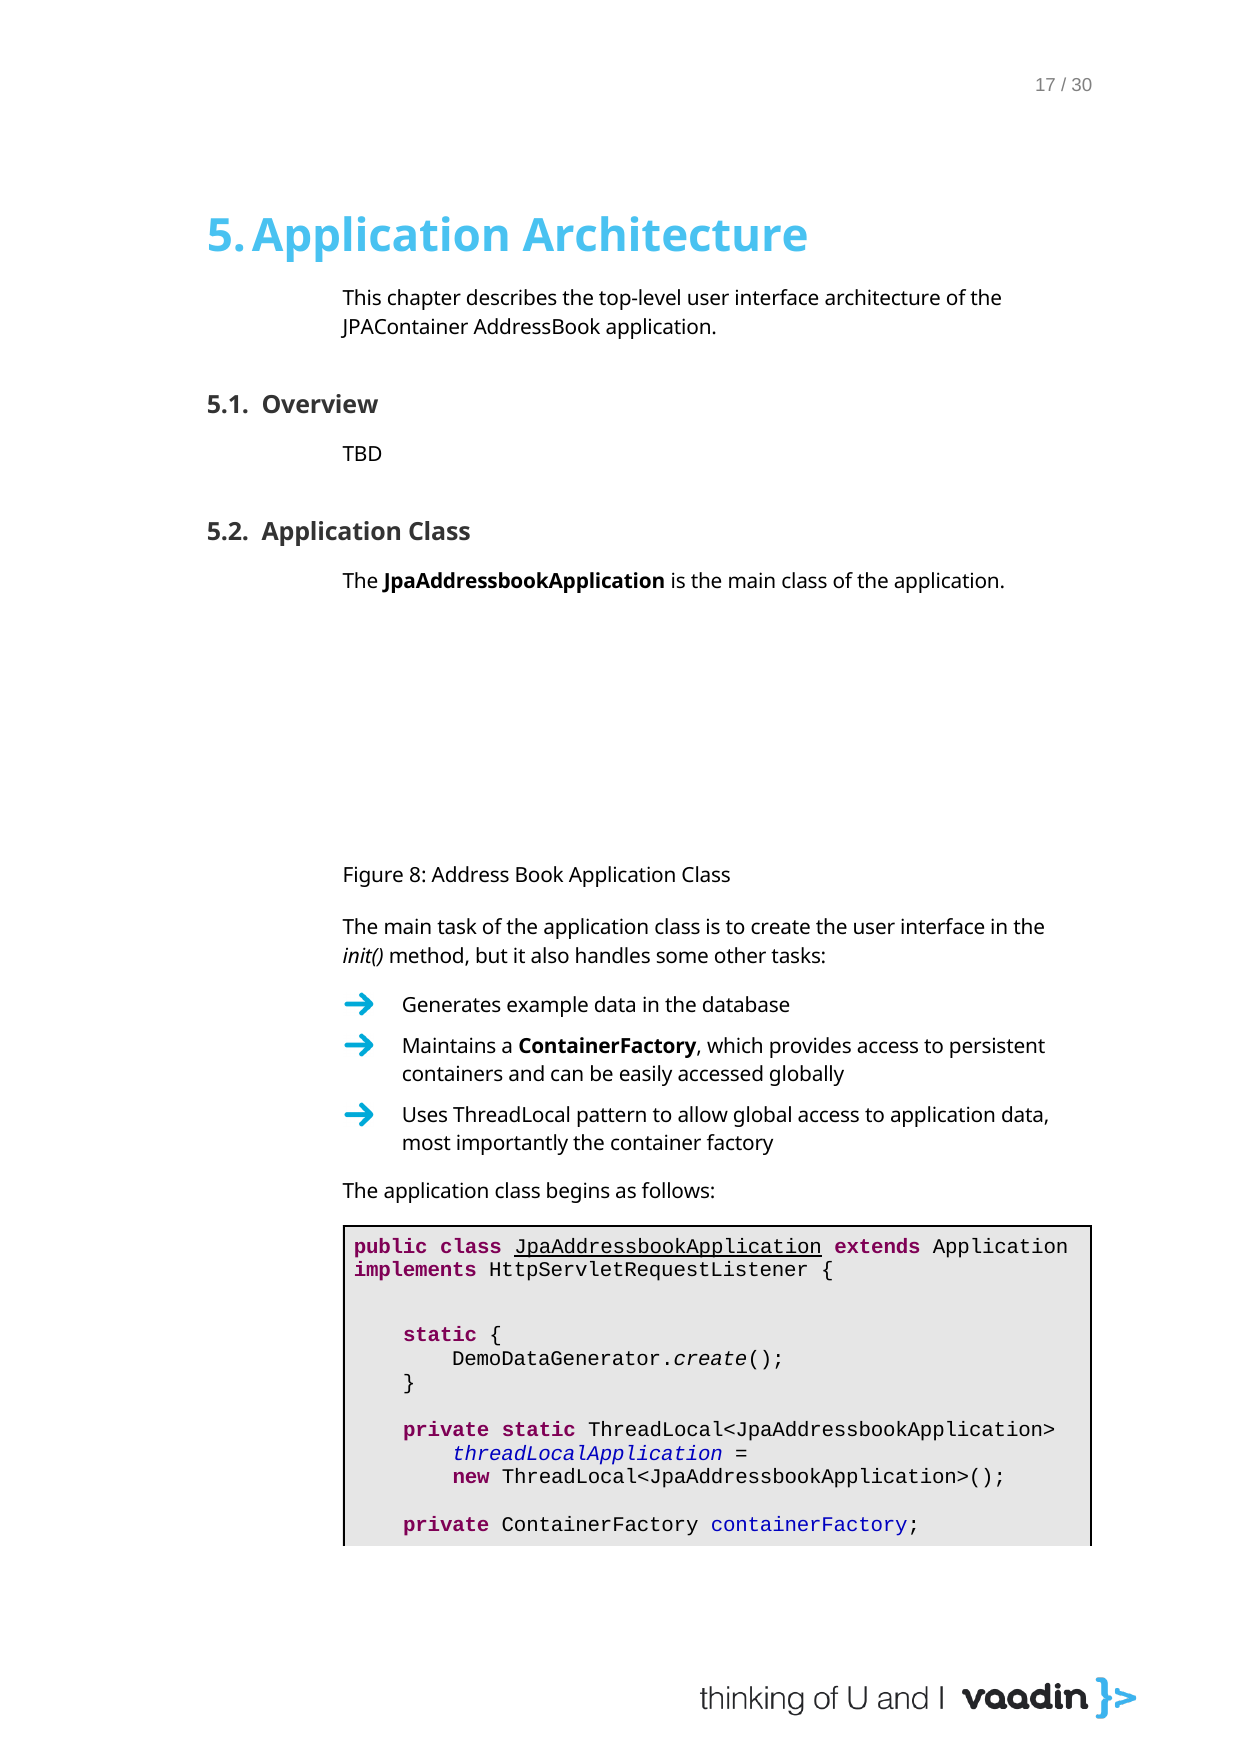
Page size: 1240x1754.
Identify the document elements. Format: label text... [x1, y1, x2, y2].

text threadLocalApplication = [345, 1443, 1090, 1466]
text TBD [342, 439, 1092, 468]
list Generates example data in the database [342, 990, 1092, 1018]
text static { [345, 1324, 1090, 1348]
picture [364, 992, 374, 1002]
text This chapter describes the top-level user interface architecture of the JPAContainer AddressBook application. [342, 283, 1092, 340]
picture [364, 1006, 374, 1016]
picture [343, 992, 362, 1016]
picture [364, 1033, 374, 1043]
picture [364, 1047, 374, 1057]
text private static ThreadLocal<JpaAddressbookApplication> [345, 1419, 1090, 1443]
subtitle Application Class [207, 514, 1092, 548]
picture [364, 1117, 374, 1127]
text public class JpaAddressbookApplication extends Application implements HttpServletRequestListener { [345, 1227, 1090, 1292]
text The JpaAddressbookApplication is the main class of the application. [342, 567, 1092, 595]
text The application class begins as follows: [342, 1176, 1092, 1204]
text new ThreadLocal<JpaAddressbookApplication>(); [345, 1466, 1090, 1490]
picture [343, 1102, 363, 1127]
picture [699, 1673, 1139, 1721]
picture [343, 1033, 362, 1057]
text Figure 8: Address Book Application Class [342, 860, 1092, 889]
list Uses ThreadLocal pattern to allow global access to application data, most importantly the container factory [342, 1100, 1092, 1157]
subtitle Application Architecture [207, 202, 1092, 264]
text DemoDataGenerator.create(); [345, 1348, 1090, 1372]
list Maintains a ContainerFactory, which provides access to persistent containers and can be easily accessed globally [342, 1031, 1092, 1088]
text The main task of the application class is to create the user interface in the init() method, but it also handles some other tasks: [342, 912, 1092, 969]
subtitle Overview [207, 386, 1092, 420]
picture [364, 1102, 374, 1112]
text private ContainerFactory containerFactory; [345, 1514, 1090, 1546]
text } [345, 1372, 1090, 1395]
